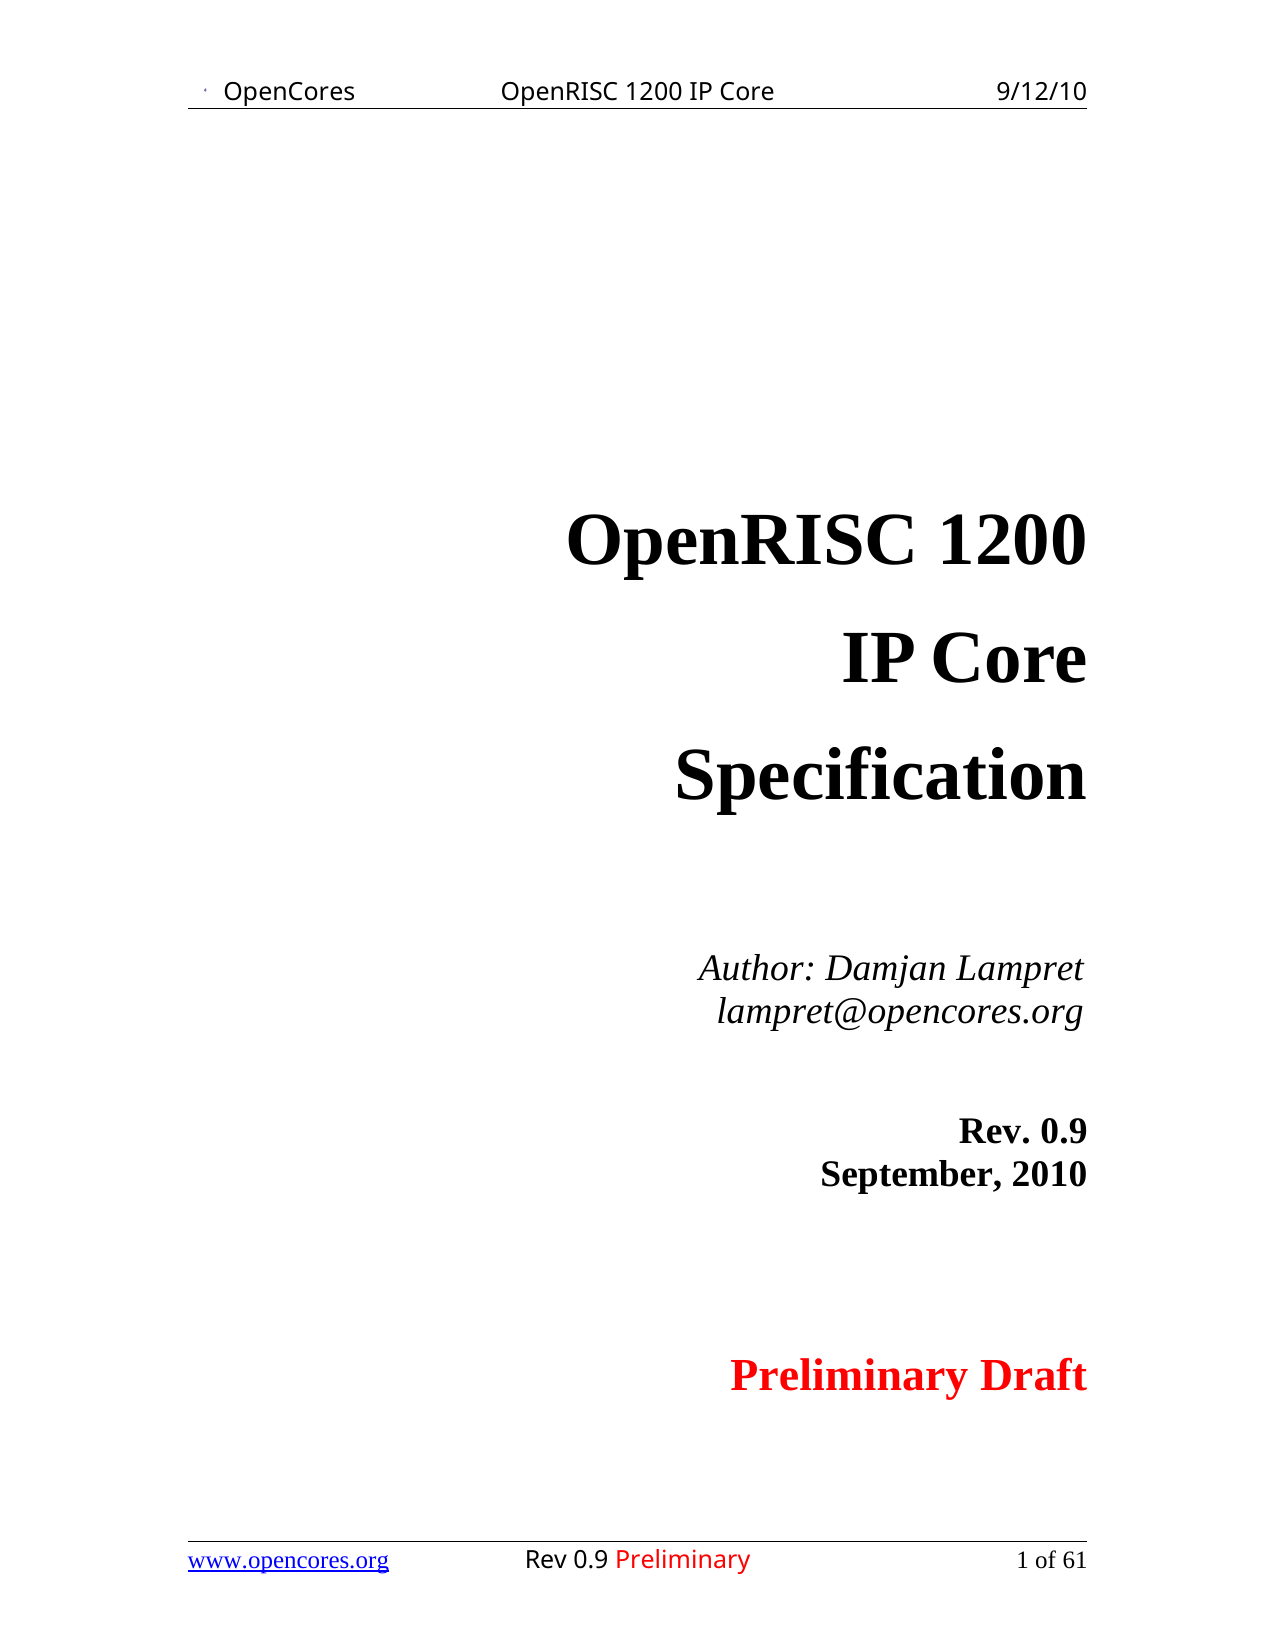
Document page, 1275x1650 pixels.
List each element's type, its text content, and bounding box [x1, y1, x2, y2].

text Rev. 0.9 [187, 1108, 1087, 1151]
subtitle Author: Damjan Lampret [187, 946, 1087, 988]
text September, 2010 [187, 1151, 1087, 1194]
title Specification [187, 729, 1087, 815]
title IP Core [187, 612, 1087, 698]
text lampret@opencores.org [187, 988, 1087, 1031]
title OpenRISC 1200 [187, 495, 1087, 581]
subtitle Preliminary Draft [187, 1348, 1087, 1401]
